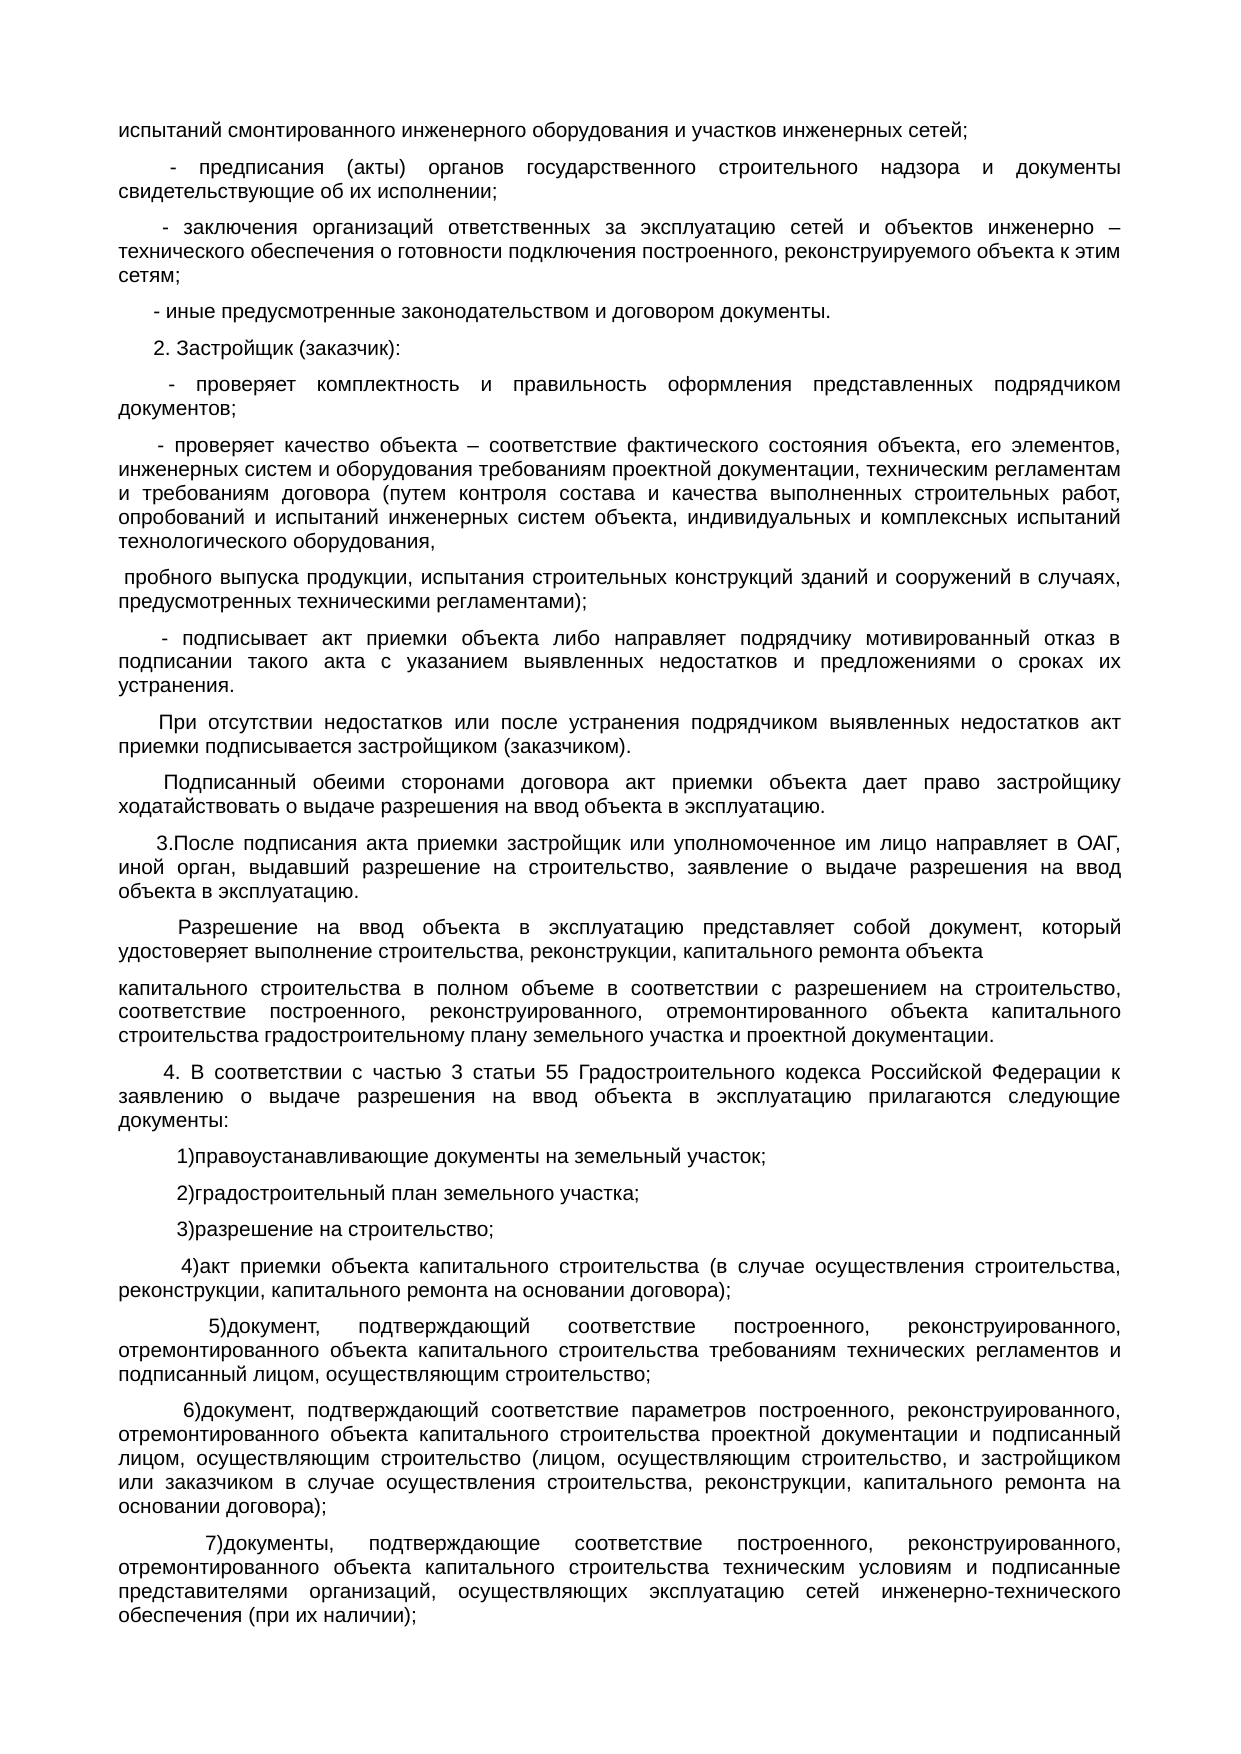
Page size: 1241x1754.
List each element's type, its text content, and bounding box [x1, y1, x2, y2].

text - проверяет комплектность и правильность оформления представленных подрядчиком документов; [118, 372, 1122, 420]
text испытаний смонтированного инженерного оборудования и участков инженерных сетей; [118, 118, 1122, 142]
text 7)документы, подтверждающие соответствие построенного, реконструированного, отремонтированного объекта капитального строительства техническим условиям и подписанные представителями организаций, осуществляющих эксплуатацию сетей инженерно-технического обеспечения (при их наличии); [118, 1531, 1122, 1626]
text 3)разрешение на строительство; [118, 1217, 1122, 1241]
text 2. Застройщик (заказчик): [118, 336, 1122, 360]
text 2)градостроительный план земельного участка; [118, 1181, 1122, 1204]
text При отсутствии недостатков или после устранения подрядчиком выявленных недостатков акт приемки подписывается застройщиком (заказчиком). [118, 710, 1122, 758]
text 1)правоустанавливающие документы на земельный участок; [118, 1144, 1122, 1168]
text 5)документ, подтверждающий соответствие построенного, реконструированного, отремонтированного объекта капитального строительства требованиям технических регламентов и подписанный лицом, осуществляющим строительство; [118, 1314, 1122, 1386]
text 4. В соответствии с частью 3 статьи 55 Градостроительного кодекса Российской Федерации к заявлению о выдаче разрешения на ввод объекта в эксплуатацию прилагаются следующие документы: [118, 1060, 1122, 1132]
text капитального строительства в полном объеме в соответствии с разрешением на строительство, соответствие построенного, реконструированного, отремонтированного объекта капитального строительства градостроительному плану земельного участка и проектной документации. [118, 975, 1122, 1047]
text Разрешение на ввод объекта в эксплуатацию представляет собой документ, который удостоверяет выполнение строительства, реконструкции, капитального ремонта объекта [118, 915, 1122, 963]
text пробного выпуска продукции, испытания строительных конструкций зданий и сооружений в случаях, предусмотренных техническими регламентами); [118, 565, 1122, 613]
text - заключения организаций ответственных за эксплуатацию сетей и объектов инженерно – технического обеспечения о готовности подключения построенного, реконструируемого объекта к этим сетям; [118, 215, 1122, 287]
text 4)акт приемки объекта капитального строительства (в случае осуществления строительства, реконструкции, капитального ремонта на основании договора); [118, 1253, 1122, 1301]
text 3.После подписания акта приемки застройщик или уполномоченное им лицо направляет в ОАГ, иной орган, выдавший разрешение на строительство, заявление о выдаче разрешения на ввод объекта в эксплуатацию. [118, 831, 1122, 902]
text - проверяет качество объекта – соответствие фактического состояния объекта, его элементов, инженерных систем и оборудования требованиям проектной документации, техническим регламентам и требованиям договора (путем контроля состава и качества выполненных строительных работ, опробований и испытаний инженерных систем объекта, индивидуальных и комплексных испытаний технологического оборудования, [118, 433, 1122, 552]
text - предписания (акты) органов государственного строительного надзора и документы свидетельствующие об их исполнении; [118, 154, 1122, 202]
text 6)документ, подтверждающий соответствие параметров построенного, реконструированного, отремонтированного объекта капитального строительства проектной документации и подписанный лицом, осуществляющим строительство (лицом, осуществляющим строительство, и застройщиком или заказчиком в случае осуществления строительства, реконструкции, капитального ремонта на основании договора); [118, 1398, 1122, 1518]
text - подписывает акт приемки объекта либо направляет подрядчику мотивированный отказ в подписании такого акта с указанием выявленных недостатков и предложениями о сроках их устранения. [118, 625, 1122, 697]
text - иные предусмотренные законодательством и договором документы. [118, 299, 1122, 323]
text Подписанный обеими сторонами договора акт приемки объекта дает право застройщику ходатайствовать о выдаче разрешения на ввод объекта в эксплуатацию. [118, 770, 1122, 818]
